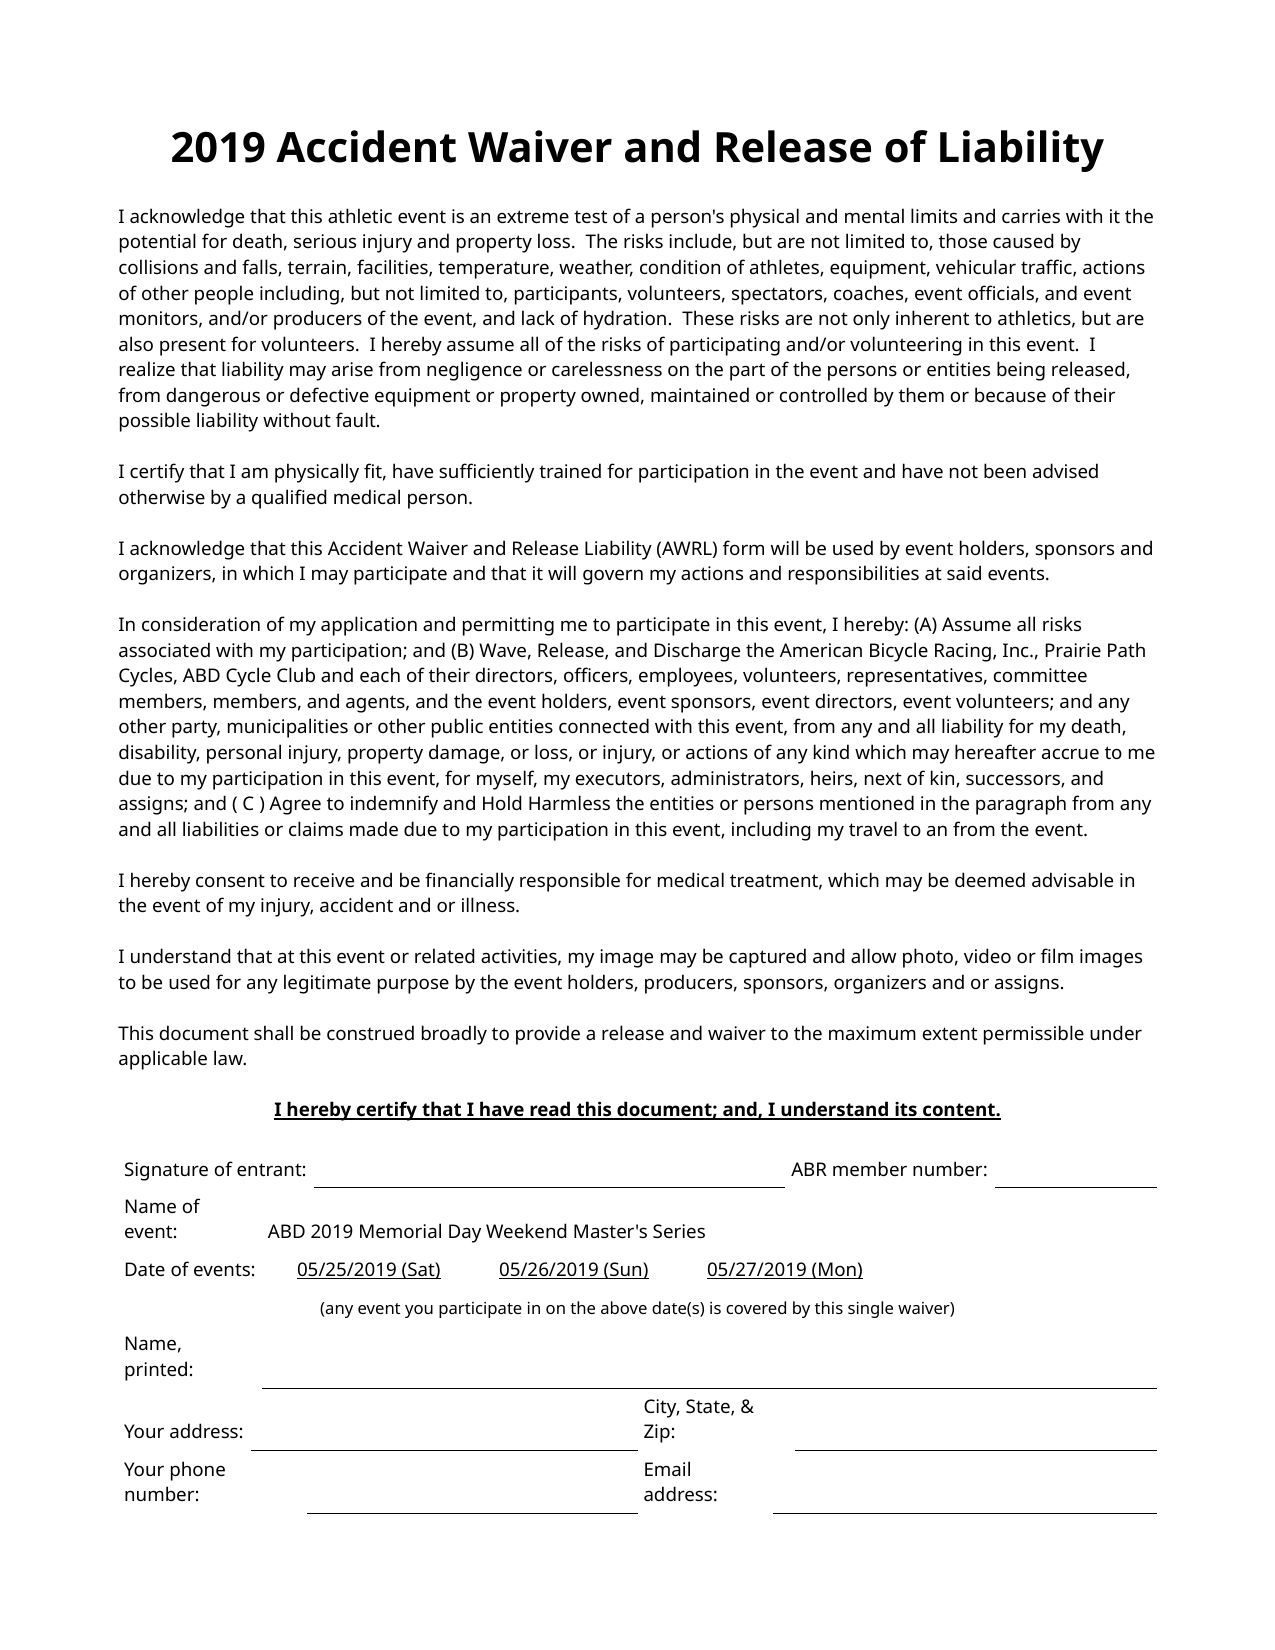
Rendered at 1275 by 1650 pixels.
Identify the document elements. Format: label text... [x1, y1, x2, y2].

table_header ABR member number: [785, 1148, 995, 1187]
table_cell City, State, & Zip: [638, 1389, 795, 1450]
text I understand that at this event or related activities, my image may be captured and allow photo, video or film images to be used for any legitimate purpose by the event holders, producers, sponsors, organizers and or assigns. [118, 943, 1157, 994]
table_cell Name, printed: [118, 1325, 262, 1387]
table_cell 05/25/2019 (Sat) 05/26/2019 (Sun) 05/27/2019 (Mon) [262, 1250, 1157, 1287]
text I hereby consent to receive and be financially responsible for medical treatment, which may be deemed advisable in the event of my injury, accident and or illness. [118, 867, 1157, 918]
text This document shall be construed broadly to provide a release and waiver to the maximum extent permissible under applicable law. [118, 1020, 1157, 1071]
table_cell ABD 2019 Memorial Day Weekend Master's Series [262, 1187, 1157, 1250]
text 2019 Accident Waiver and Release of Liability [118, 118, 1157, 175]
text I hereby certify that I have read this document; and, I understand its content. [118, 1097, 1157, 1122]
table_cell [262, 1325, 1157, 1387]
table_header [314, 1148, 785, 1187]
text In consideration of my application and permitting me to participate in this event, I hereby: (A) Assume all risks associated with my participation; and (B) Wave, Release, and Discharge the American Bicycle Racing, Inc., Prairie Path Cycles, ABD Cycle Club and each of their directors, officers, employees, volunteers, representatives, committee members, members, and agents, and the event holders, event sponsors, event directors, event volunteers; and any other party, municipalities or other public entities connected with this event, from any and all liability for my death, disability, personal injury, property damage, or loss, or injury, or actions of any kind which may hereafter accrue to me due to my participation in this event, for myself, my executors, administrators, heirs, next of kin, successors, and assigns; and ( C ) Agree to indemnify and Hold Harmless the entities or persons mentioned in the paragraph from any and all liabilities or claims made due to my participation in this event, including my travel to an from the event. [118, 612, 1157, 841]
table_header Signature of entrant: [118, 1148, 313, 1187]
table_cell [773, 1450, 1157, 1513]
table_cell Email address: [638, 1450, 773, 1513]
table_cell [795, 1389, 1157, 1450]
table_cell Date of events: [118, 1250, 262, 1287]
table_cell Your phone number: [118, 1450, 307, 1513]
table_cell Name of event: [118, 1187, 262, 1250]
text I acknowledge that this athletic event is an extreme test of a person's physical and mental limits and carries with it the potential for death, serious injury and property loss. The risks include, but are not limited to, those caused by collisions and falls, terrain, facilities, temperature, weather, condition of athletes, equipment, vehicular traffic, actions of other people including, but not limited to, participants, volunteers, spectators, coaches, event officials, and event monitors, and/or producers of the event, and lack of hydration. These risks are not only inherent to athletics, but are also present for volunteers. I hereby assume all of the risks of participating and/or volunteering in this event. I realize that liability may arise from negligence or carelessness on the part of the persons or entities being released, from dangerous or defective equipment or property owned, maintained or controlled by them or because of their possible liability without fault. [118, 203, 1157, 433]
text I acknowledge that this Accident Waiver and Release Liability (AWRL) form will be used by event holders, sponsors and organizers, in which I may participate and that it will govern my actions and responsibilities at said events. [118, 535, 1157, 586]
table_cell [307, 1451, 637, 1513]
table_cell [251, 1388, 637, 1450]
table_header [995, 1148, 1157, 1187]
text I certify that I am physically fit, have sufficiently trained for participation in the event and have not been advised otherwise by a qualified medical person. [118, 458, 1157, 509]
table_cell Your address: [118, 1388, 251, 1450]
table_cell (any event you participate in on the above date(s) is covered by this single waiver) [118, 1288, 1157, 1325]
